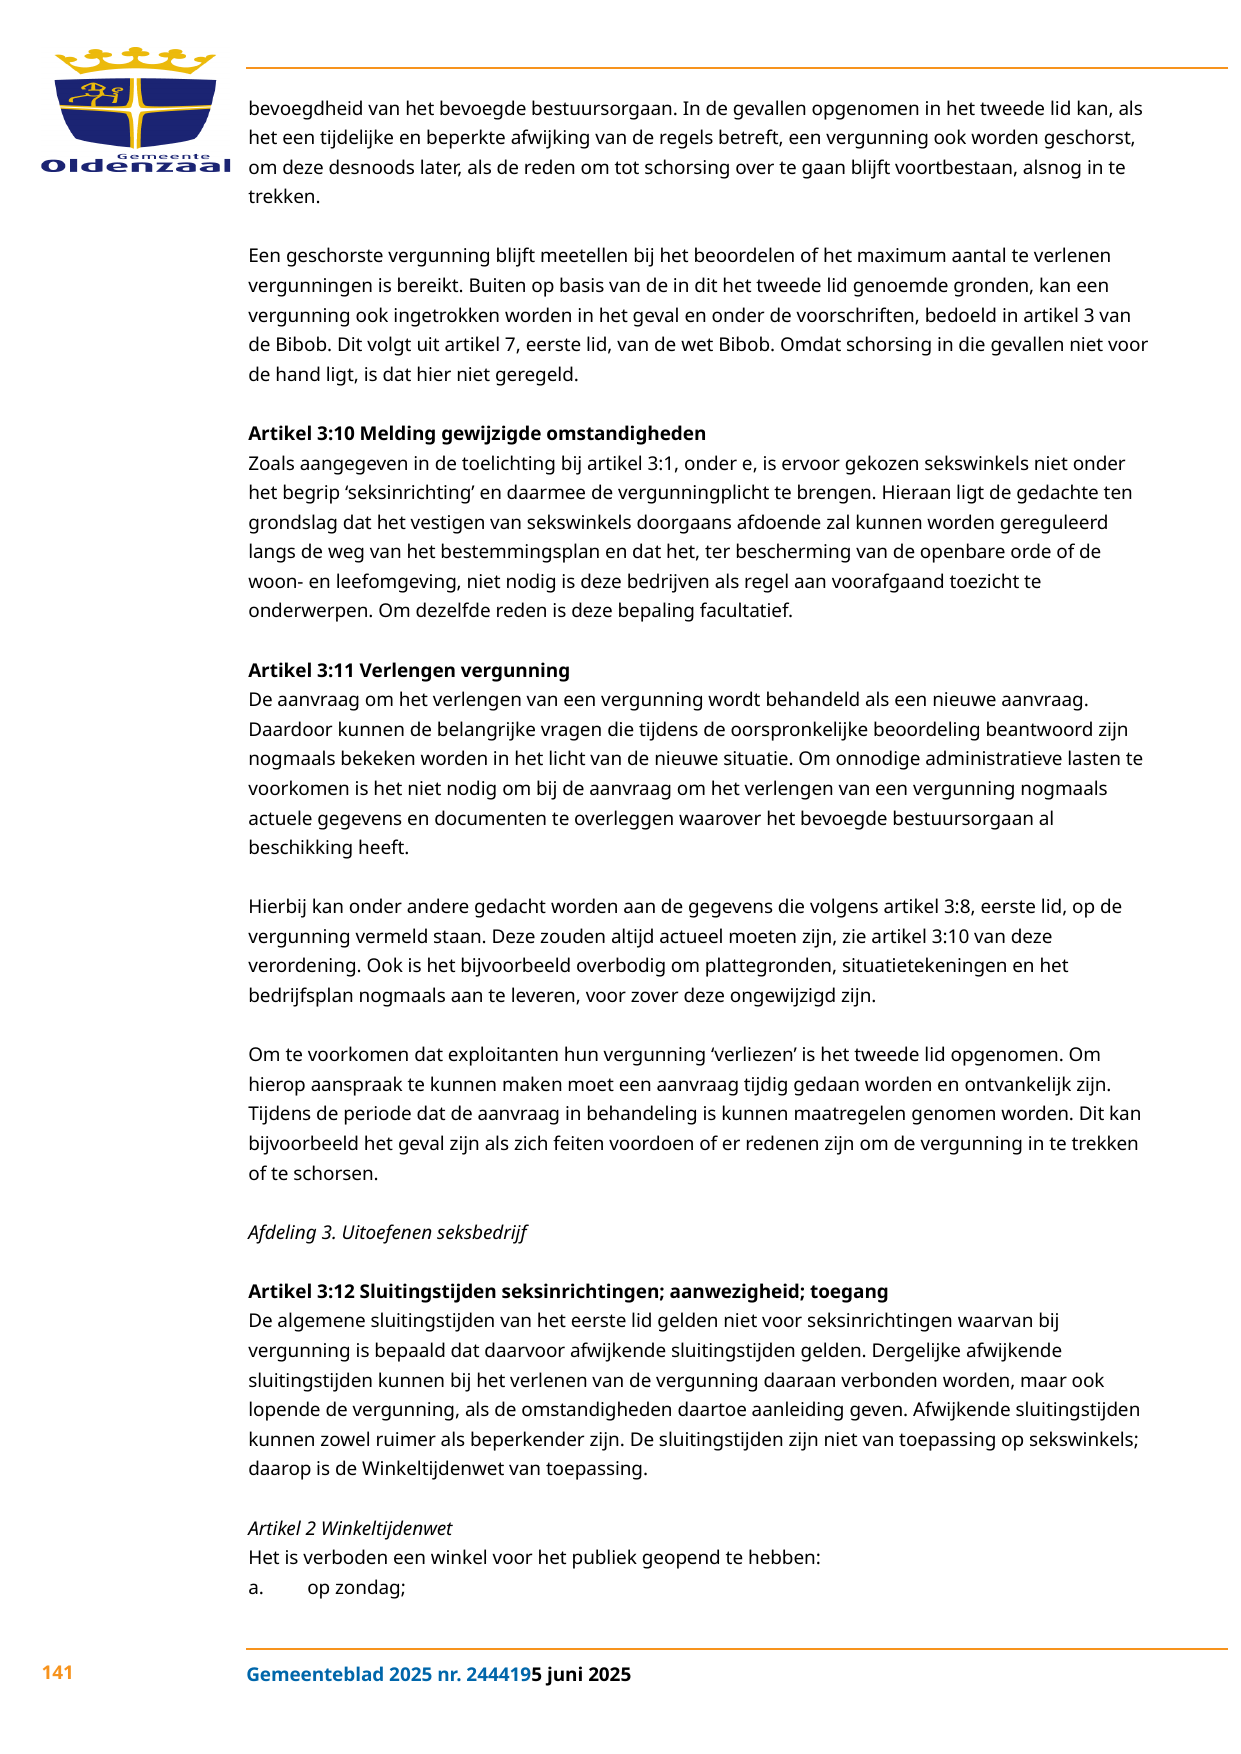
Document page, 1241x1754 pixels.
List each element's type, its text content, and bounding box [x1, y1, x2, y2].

text Artikel 3:12 Sluitingstijden seksinrichtingen; aanwezigheid; toegang [248, 1278, 1152, 1304]
picture [41, 47, 231, 172]
text De algemene sluitingstijden van het eerste lid gelden niet voor seksinrichtingen waarvan bij vergunning is bepaald dat daarvoor afwijkende sluitingstijden gelden. Dergelijke afwijkende sluitingstijden kunnen bij het verlenen van de vergunning daaraan verbonden worden, maar ook lopende de vergunning, als de omstandigheden daartoe aanleiding geven. Afwijkende sluitingstijden kunnen zowel ruimer als beperkender zijn. De sluitingstijden zijn niet van toepassing op sekswinkels; daarop is de Winkeltijdenwet van toepassing. [248, 1308, 1152, 1481]
text Artikel 3:11 Verlengen vergunning [248, 657, 1152, 683]
text De aanvraag om het verlengen van een vergunning wordt behandeld als een nieuwe aanvraag. Daardoor kunnen de belangrijke vragen die tijdens de oorspronkelijke beoordeling beantwoord zijn nogmaals bekeken worden in het licht van de nieuwe situatie. Om onnodige administratieve lasten te voorkomen is het niet nodig om bij de aanvraag om het verlengen van een vergunning nogmaals actuele gegevens en documenten te overleggen waarover het bevoegde bestuursorgaan al beschikking heeft. [248, 686, 1152, 860]
text Zoals aangegeven in de toelichting bij artikel 3:1, onder e, is ervoor gekozen sekswinkels niet onder het begrip ‘seksinrichting’ en daarmee de vergunningplicht te brengen. Hieraan ligt de gedachte ten grondslag dat het vestigen van sekswinkels doorgaans afdoende zal kunnen worden gereguleerd langs de weg van het bestemmingsplan en dat het, ter bescherming van de openbare orde of de woon- en leefomgeving, niet nodig is deze bedrijven als regel aan voorafgaand toezicht te onderwerpen. Om dezelfde reden is deze bepaling facultatief. [248, 450, 1152, 623]
text Hierbij kan onder andere gedacht worden aan de gegevens die volgens artikel 3:8, eerste lid, op de vergunning vermeld staan. Deze zouden altijd actueel moeten zijn, zie artikel 3:10 van deze verordening. Ook is het bijvoorbeeld overbodig om plattegronden, situatietekeningen en het bedrijfsplan nogmaals aan te leveren, voor zover deze ongewijzigd zijn. [248, 893, 1152, 1008]
text bevoegdheid van het bevoegde bestuursorgaan. In de gevallen opgenomen in het tweede lid kan, als het een tijdelijke en beperkte afwijking van de regels betreft, een vergunning ook worden geschorst, om deze desnoods later, als de reden om tot schorsing over te gaan blijft voortbestaan, alsnog in te trekken. [248, 95, 1152, 209]
text Een geschorste vergunning blijft meetellen bij het beoordelen of het maximum aantal te verlenen vergunningen is bereikt. Buiten op basis van de in dit het tweede lid genoemde gronden, kan een vergunning ook ingetrokken worden in het geval en onder de voorschriften, bedoeld in artikel 3 van de Bibob. Dit volgt uit artikel 7, eerste lid, van de wet Bibob. Omdat schorsing in die gevallen niet voor de hand ligt, is dat hier niet geregeld. [248, 243, 1152, 387]
text Artikel 3:10 Melding gewijzigde omstandigheden [248, 420, 1152, 446]
text Artikel 2 Winkeltijdenwet [248, 1515, 1152, 1541]
text Afdeling 3. Uitoefenen seksbedrijf [248, 1219, 1152, 1245]
list op zondag; [248, 1574, 1152, 1600]
text Het is verboden een winkel voor het publiek geopend te hebben: [248, 1544, 1152, 1570]
text Om te voorkomen dat exploitanten hun vergunning ‘verliezen’ is het tweede lid opgenomen. Om hierop aanspraak te kunnen maken moet een aanvraag tijdig gedaan worden en ontvankelijk zijn. Tijdens de periode dat de aanvraag in behandeling is kunnen maatregelen genomen worden. Dit kan bijvoorbeeld het geval zijn als zich feiten voordoen of er redenen zijn om de vergunning in te trekken of te schorsen. [248, 1041, 1152, 1186]
